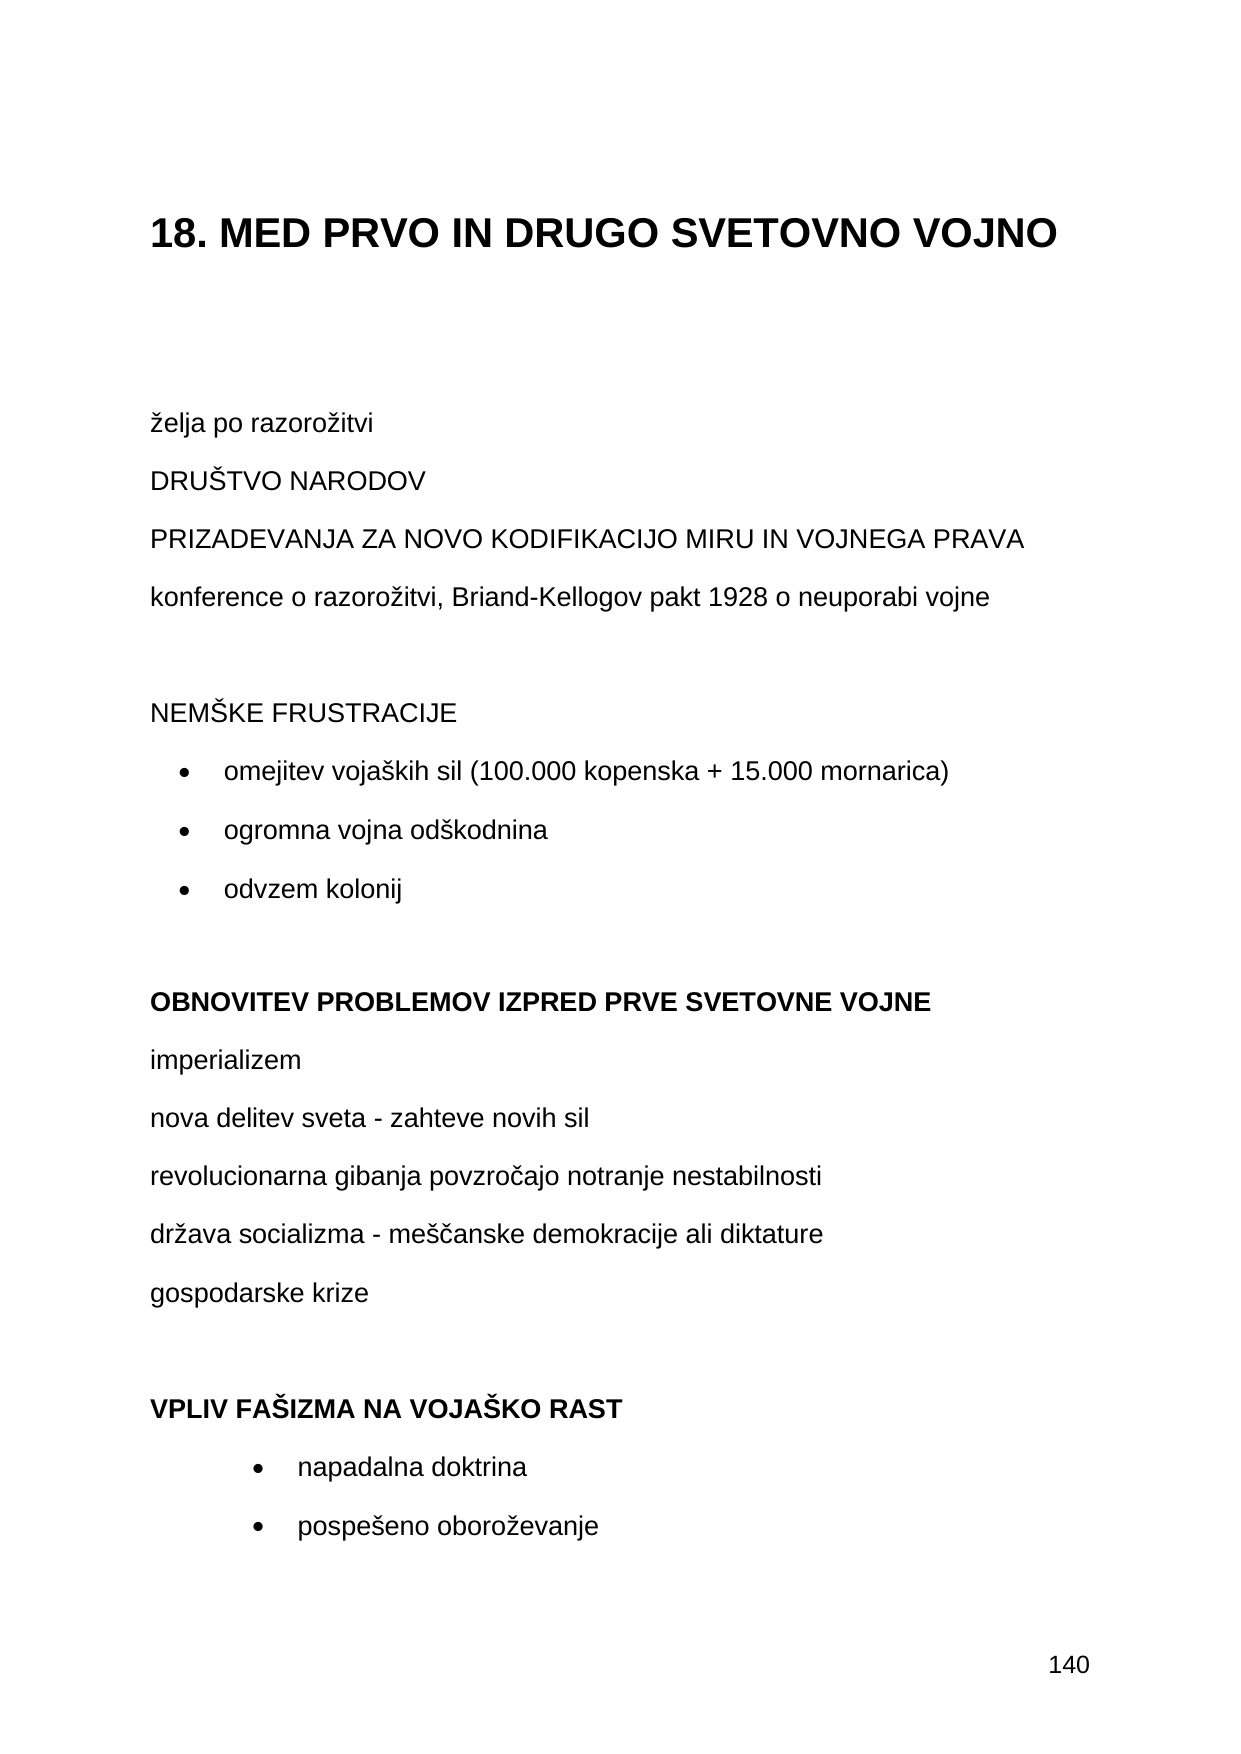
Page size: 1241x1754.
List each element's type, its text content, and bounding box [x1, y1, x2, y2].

list odvzem kolonij [179, 873, 1090, 912]
text želja po razorožitvi [150, 407, 1090, 445]
list napadalna doktrina [253, 1451, 1090, 1490]
text DRUŠTVO NARODOV [150, 465, 1090, 503]
text NEMŠKE FRUSTRACIJE [150, 697, 1090, 736]
text imperializem [150, 1044, 1090, 1083]
text nova delitev sveta - zahteve novih sil [150, 1102, 1090, 1141]
list pospešeno oboroževanje [253, 1510, 1090, 1549]
text 18. MED PRVO IN DRUGO SVETOVNO VOJNO [150, 208, 1090, 268]
text gospodarske krize [150, 1277, 1090, 1315]
list omejitev vojaških sil (100.000 kopenska + 15.000 mornarica) [179, 755, 1090, 794]
text konference o razorožitvi, Briand-Kellogov pakt 1928 o neuporabi vojne [150, 581, 1090, 620]
text PRIZADEVANJA ZA NOVO KODIFIKACIJO MIRU IN VOJNEGA PRAVA [150, 523, 1090, 562]
list ogromna vojna odškodnina [179, 814, 1090, 853]
text revolucionarna gibanja povzročajo notranje nestabilnosti [150, 1160, 1090, 1199]
text VPLIV FAŠIZMA NA VOJAŠKO RAST [150, 1393, 1090, 1432]
text OBNOVITEV PROBLEMOV IZPRED PRVE SVETOVNE VOJNE [150, 986, 1090, 1025]
text država socializma - meščanske demokracije ali diktature [150, 1218, 1090, 1257]
